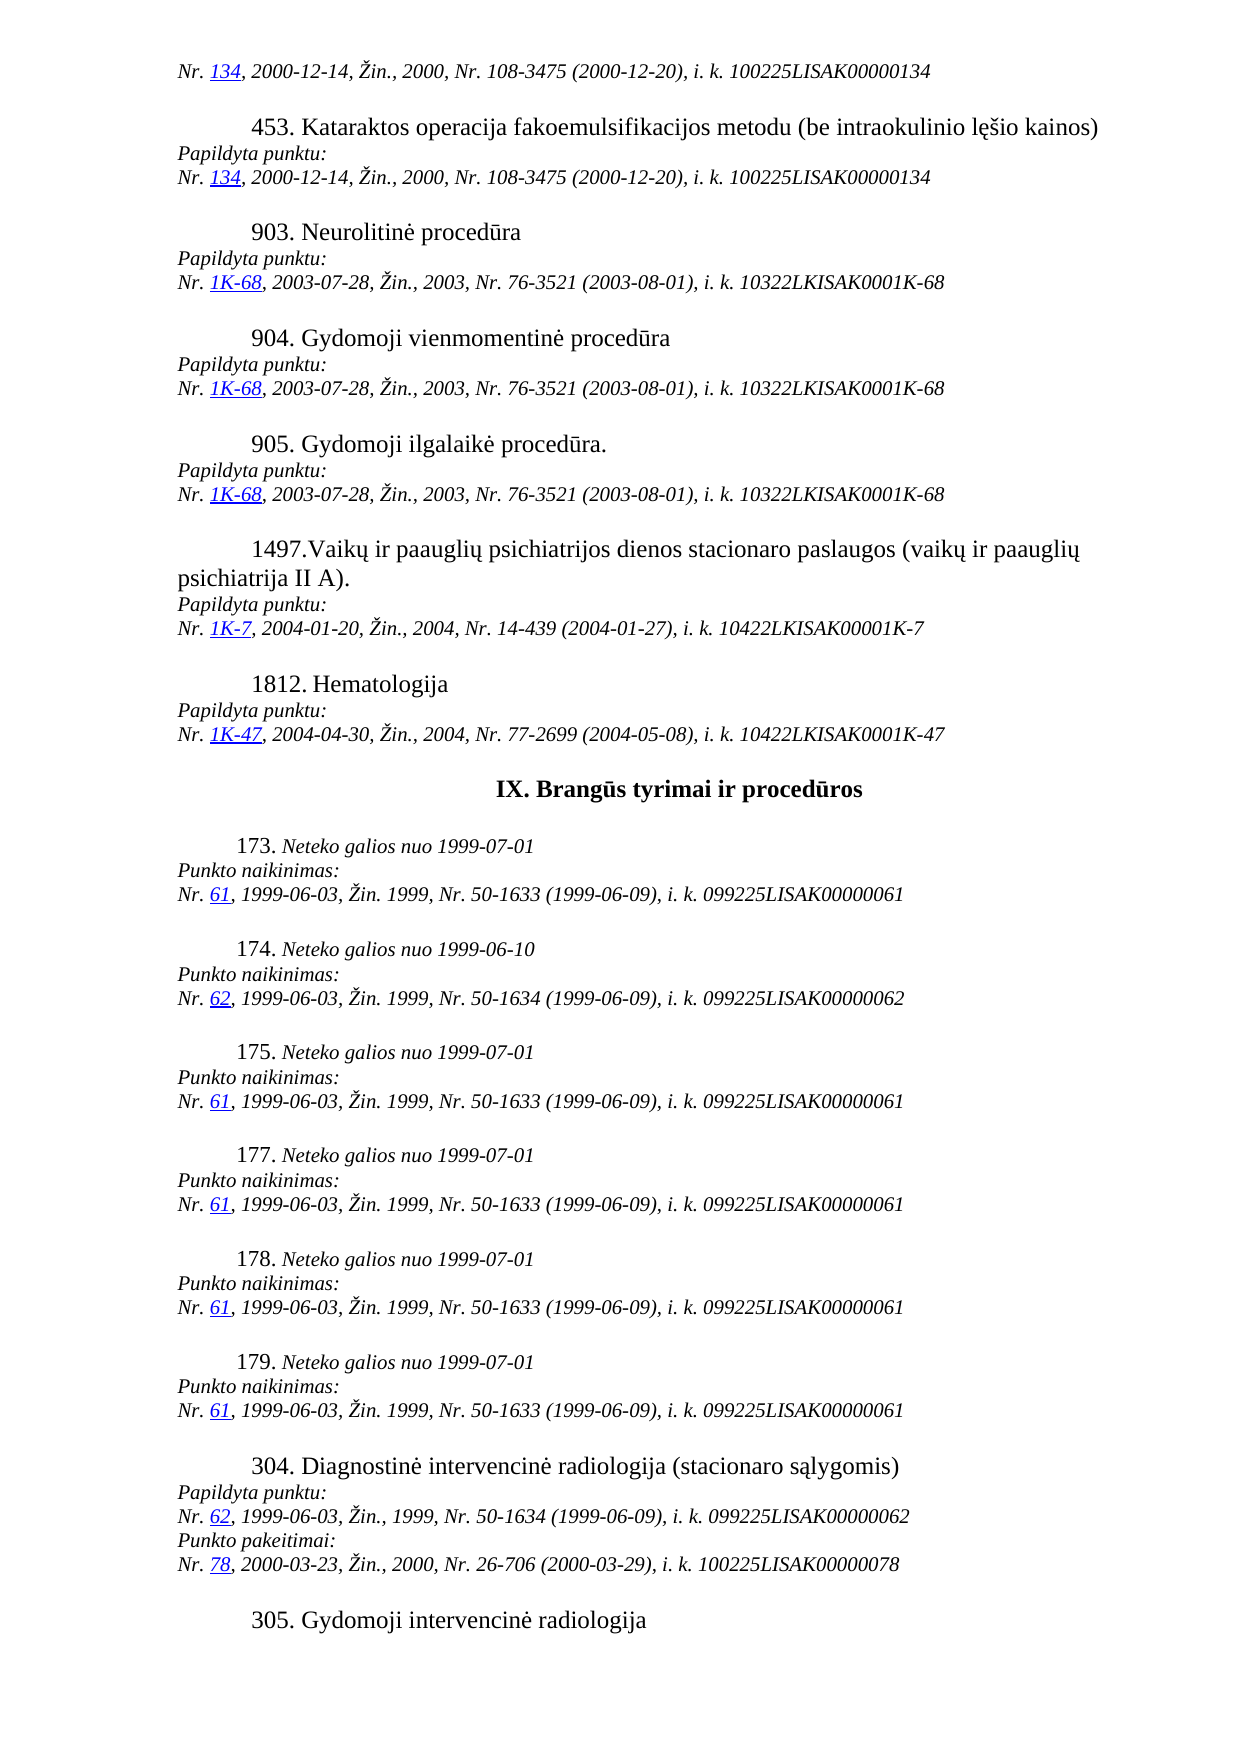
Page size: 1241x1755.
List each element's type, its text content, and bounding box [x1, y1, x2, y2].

text Nr. 78, 2000-03-23, Žin., 2000, Nr. 26-706 (2000-03-29), i. k. 100225LISAK00000078 [177, 1552, 1181, 1576]
text Nr. 61, 1999-06-03, Žin. 1999, Nr. 50-1633 (1999-06-09), i. k. 099225LISAK00000061 [177, 1295, 1181, 1319]
text 903. Neurolitinė procedūra [177, 217, 1181, 246]
text Nr. 61, 1999-06-03, Žin. 1999, Nr. 50-1633 (1999-06-09), i. k. 099225LISAK00000061 [177, 882, 1181, 906]
text 904. Gydomoji vienmomentinė procedūra [177, 323, 1181, 352]
text 179. Neteko galios nuo 1999-07-01 [177, 1348, 1181, 1374]
text 1497.Vaikų ir paauglių psichiatrijos dienos stacionaro paslaugos (vaikų ir paauglių psichiatrija II A). [177, 534, 1181, 592]
text Nr. 1K-47, 2004-04-30, Žin., 2004, Nr. 77-2699 (2004-05-08), i. k. 10422LKISAK0001K-47 [177, 722, 1181, 746]
text Punkto naikinimas: [177, 1168, 1181, 1192]
text Nr. 1K-7, 2004-01-20, Žin., 2004, Nr. 14-439 (2004-01-27), i. k. 10422LKISAK00001K-7 [177, 616, 1181, 640]
text 453. Kataraktos operacija fakoemulsifikacijos metodu (be intraokulinio lęšio kainos) [177, 112, 1181, 141]
text Nr. 134, 2000-12-14, Žin., 2000, Nr. 108-3475 (2000-12-20), i. k. 100225LISAK00000134 [177, 165, 1181, 189]
text Punkto naikinimas: [177, 858, 1181, 882]
text Nr. 1K-68, 2003-07-28, Žin., 2003, Nr. 76-3521 (2003-08-01), i. k. 10322LKISAK0001K-68 [177, 270, 1181, 294]
text Punkto naikinimas: [177, 1065, 1181, 1089]
text Nr. 62, 1999-06-03, Žin. 1999, Nr. 50-1634 (1999-06-09), i. k. 099225LISAK00000062 [177, 986, 1181, 1009]
text Papildyta punktu: [177, 246, 1181, 270]
text 178. Neteko galios nuo 1999-07-01 [177, 1245, 1181, 1271]
text 1812. Hematologija [177, 669, 1181, 697]
text Punkto naikinimas: [177, 961, 1181, 986]
text 174. Neteko galios nuo 1999-06-10 [177, 935, 1181, 961]
text Nr. 61, 1999-06-03, Žin. 1999, Nr. 50-1633 (1999-06-09), i. k. 099225LISAK00000061 [177, 1398, 1181, 1422]
text Papildyta punktu: [177, 592, 1181, 616]
text 305. Gydomoji intervencinė radiologija [177, 1605, 1181, 1634]
text 175. Neteko galios nuo 1999-07-01 [177, 1038, 1181, 1065]
text Punkto naikinimas: [177, 1374, 1181, 1398]
text Nr. 1K-68, 2003-07-28, Žin., 2003, Nr. 76-3521 (2003-08-01), i. k. 10322LKISAK0001K-68 [177, 482, 1181, 506]
text 905. Gydomoji ilgalaikė procedūra. [177, 429, 1181, 457]
text Papildyta punktu: [177, 1480, 1181, 1504]
text Nr. 61, 1999-06-03, Žin. 1999, Nr. 50-1633 (1999-06-09), i. k. 099225LISAK00000061 [177, 1192, 1181, 1216]
text 173. Neteko galios nuo 1999-07-01 [177, 832, 1181, 858]
text 304. Diagnostinė intervencinė radiologija (stacionaro sąlygomis) [177, 1451, 1181, 1480]
text 177. Neteko galios nuo 1999-07-01 [177, 1142, 1181, 1168]
text Papildyta punktu: [177, 697, 1181, 722]
text IX. Brangūs tyrimai ir procedūros [177, 774, 1181, 803]
text Nr. 62, 1999-06-03, Žin., 1999, Nr. 50-1634 (1999-06-09), i. k. 099225LISAK00000062 [177, 1504, 1181, 1528]
text Nr. 134, 2000-12-14, Žin., 2000, Nr. 108-3475 (2000-12-20), i. k. 100225LISAK00000134 [177, 59, 1181, 83]
text Punkto pakeitimai: [177, 1528, 1181, 1552]
text Papildyta punktu: [177, 457, 1181, 482]
text Nr. 1K-68, 2003-07-28, Žin., 2003, Nr. 76-3521 (2003-08-01), i. k. 10322LKISAK0001K-68 [177, 376, 1181, 400]
text Papildyta punktu: [177, 141, 1181, 165]
text Nr. 61, 1999-06-03, Žin. 1999, Nr. 50-1633 (1999-06-09), i. k. 099225LISAK00000061 [177, 1089, 1181, 1113]
text Papildyta punktu: [177, 352, 1181, 376]
text Punkto naikinimas: [177, 1271, 1181, 1295]
